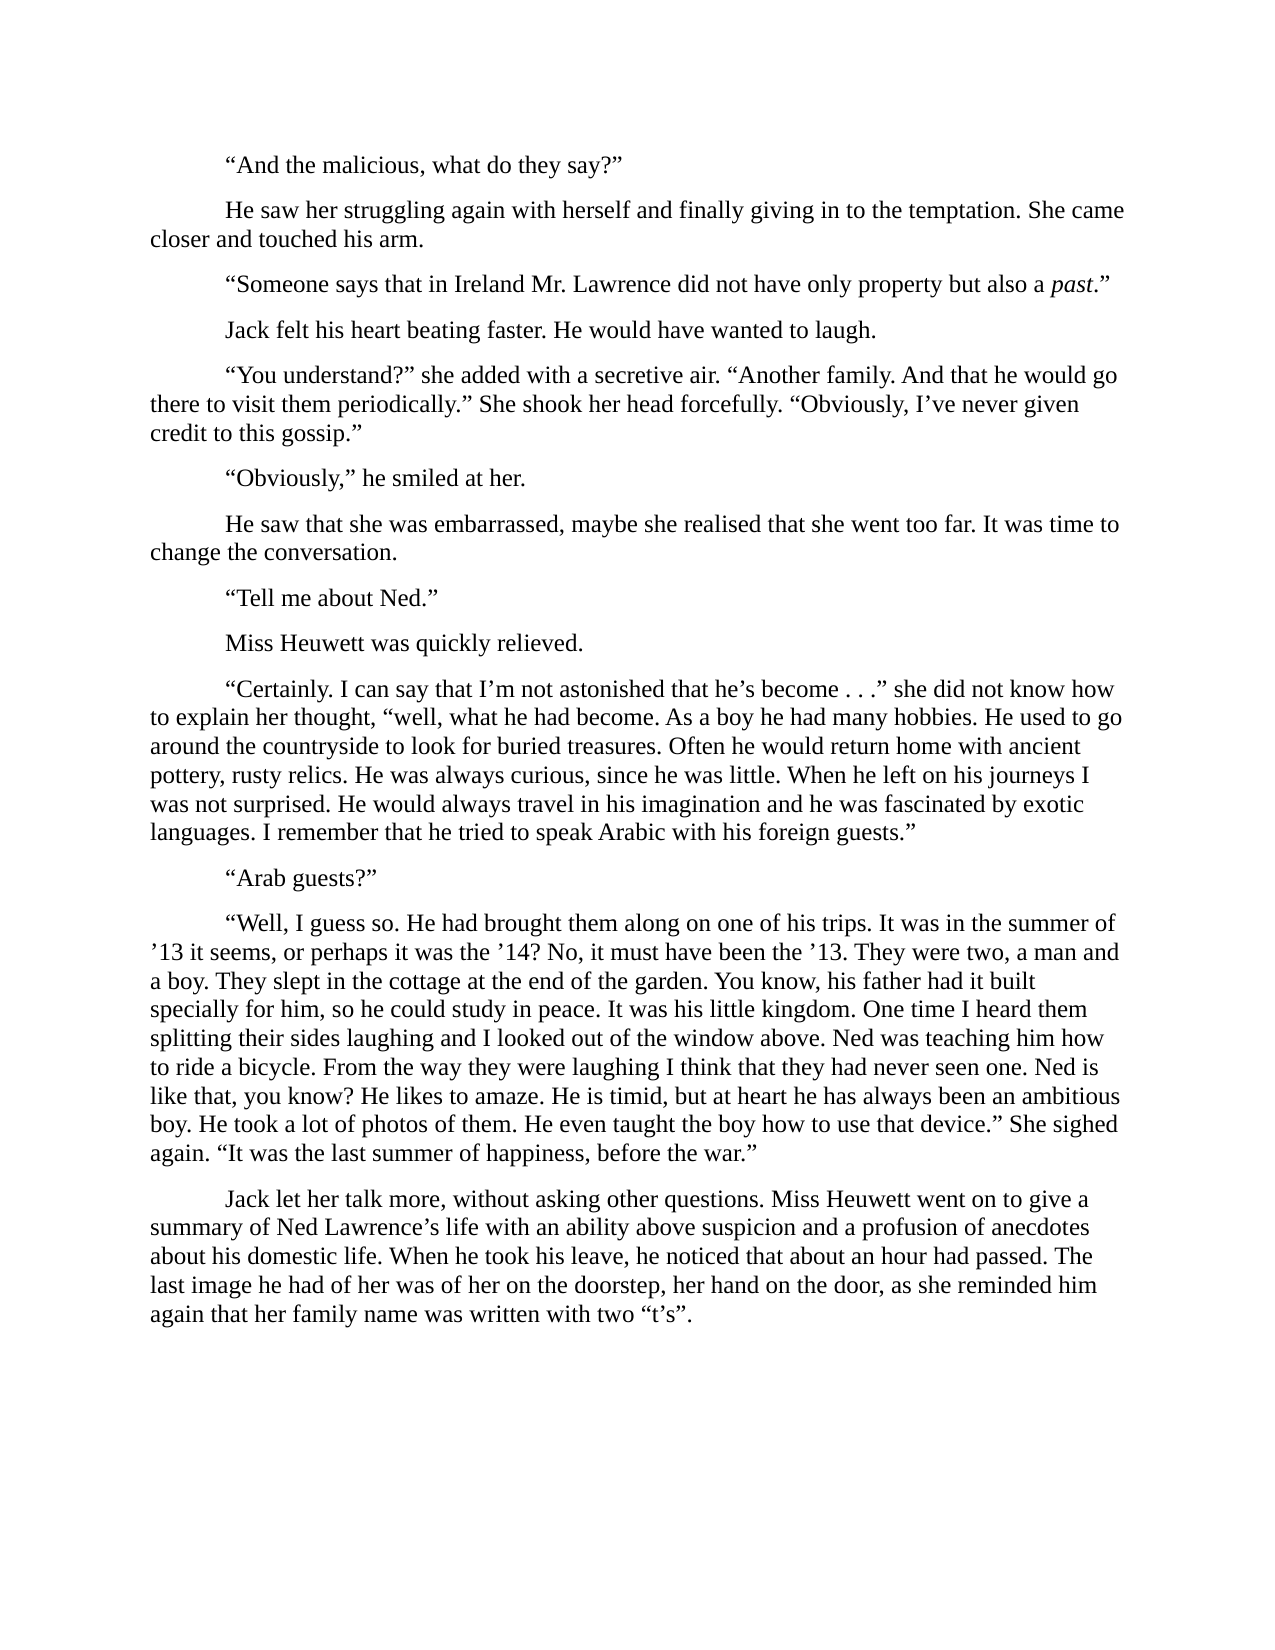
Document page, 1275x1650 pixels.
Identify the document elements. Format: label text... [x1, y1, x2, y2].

text “Tell me about Ned.” [150, 583, 1125, 612]
text Miss Heuwett was quickly relieved. [150, 628, 1125, 657]
text “Arab guests?” [150, 863, 1125, 892]
text “Certainly. I can say that I’m not astonished that he’s become . . .” she did not know how to explain her thought, “well, what he had become. As a boy he had many hobbies. He used to go around the countryside to look for buried treasures. Often he would return home with ancient pottery, rusty relics. He was always curious, since he was little. When he left on his journeys I was not surprised. He would always travel in his imagination and he was fascinated by exotic languages. I remember that he tried to speak Arabic with his foreign guests.” [150, 674, 1125, 846]
text He saw that she was embarrassed, maybe she realised that she went too far. It was time to change the conversation. [150, 509, 1125, 566]
text “And the malicious, what do they say?” [150, 150, 1125, 179]
text “You understand?” she added with a secretive air. “Another family. And that he would go there to visit them periodically.” She shook her head forcefully. “Obviously, I’ve never given credit to this gossip.” [150, 360, 1125, 447]
text “Obviously,” he smiled at her. [150, 463, 1125, 492]
text Jack let her talk more, without asking other questions. Miss Heuwett went on to give a summary of Ned Lawrence’s life with an ability above suspicion and a profusion of anecdotes about his domestic life. When he took his leave, he noticed that about an hour had passed. The last image he had of her was of her on the doorstep, her hand on the door, as she reminded him again that her family name was written with two “t’s”. [150, 1184, 1125, 1327]
text “Someone says that in Ireland Mr. Lawrence did not have only property but also a past.” [150, 269, 1125, 298]
text He saw her struggling again with herself and finally giving in to the temptation. She came closer and touched his arm. [150, 195, 1125, 253]
text Jack felt his heart beating faster. He would have wanted to laugh. [150, 315, 1125, 344]
text “Well, I guess so. He had brought them along on one of his trips. It was in the summer of ’13 it seems, or perhaps it was the ’14? No, it must have been the ’13. They were two, a man and a boy. They slept in the cottage at the end of the garden. You know, his father had it built specially for him, so he could study in peace. It was his little kingdom. One time I heard them splitting their sides laughing and I looked out of the window above. Ned was teaching him how to ride a bicycle. From the way they were laughing I think that they had never seen one. Ned is like that, you know? He likes to amaze. He is timid, but at heart he has always been an ambitious boy. He took a lot of photos of them. He even taught the boy how to use that device.” She sighed again. “It was the last summer of happiness, before the war.” [150, 908, 1125, 1167]
